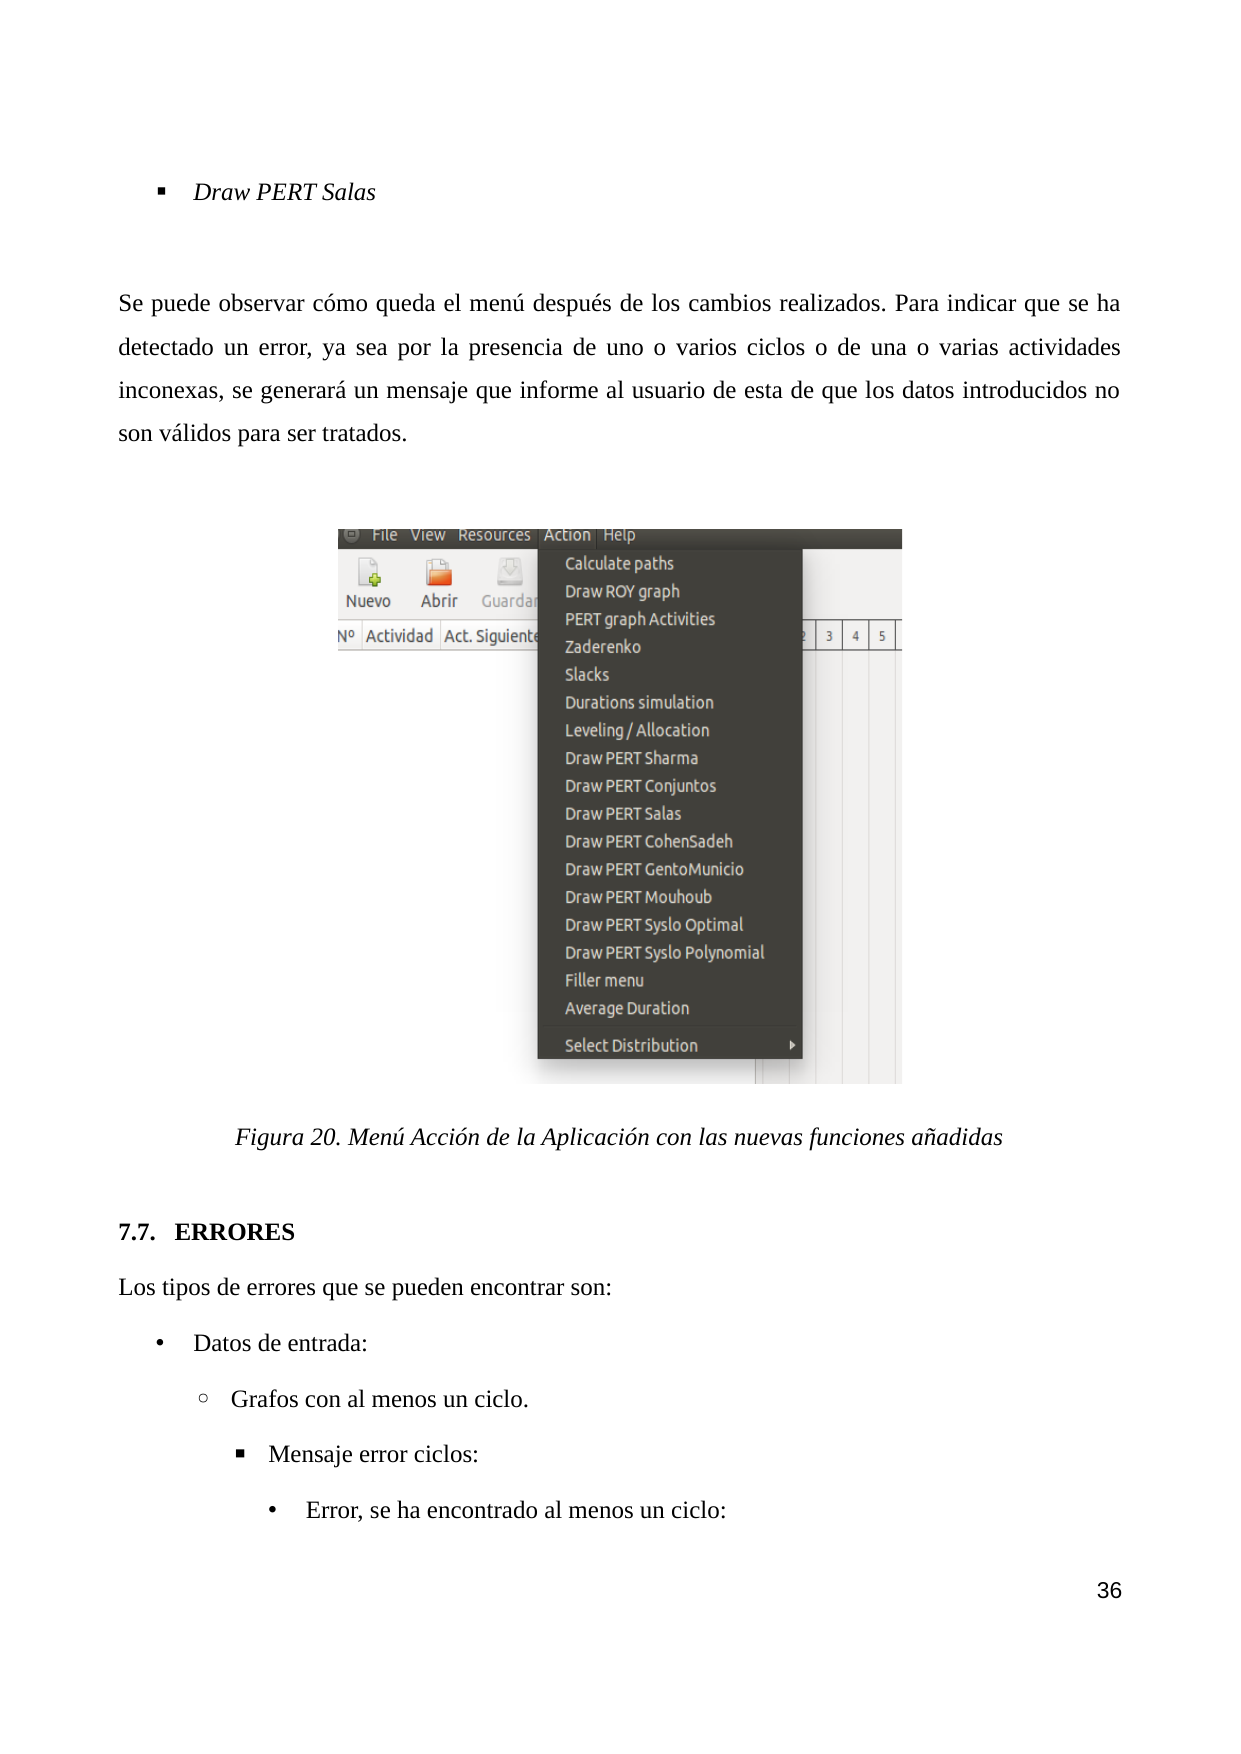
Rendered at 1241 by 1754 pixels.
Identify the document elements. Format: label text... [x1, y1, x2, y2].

text Se puede observar cómo queda el menú después de los cambios realizados. Para indicar que se ha detectado un error, ya sea por la presencia de uno o varios ciclos o de una o varias actividades inconexas, se generará un mensaje que informe al usuario de esta de que los datos introducidos no son válidos para ser tratados. [118, 288, 1122, 447]
list Datos de entrada: [156, 1328, 1122, 1357]
list Grafos con al menos un ciclo. [193, 1384, 1122, 1412]
text Figura 20. Menú Acción de la Aplicación con las nuevas funciones añadidas [118, 1122, 1122, 1151]
list Mensaje error ciclos: [231, 1439, 1122, 1468]
list ERRORES [118, 1217, 1122, 1246]
list Draw PERT Salas [156, 177, 1122, 206]
picture [338, 529, 407, 1084]
list Error, se ha encontrado al menos un ciclo: [268, 1495, 1122, 1524]
text Los tipos de errores que se pueden encontrar son: [118, 1272, 1122, 1301]
